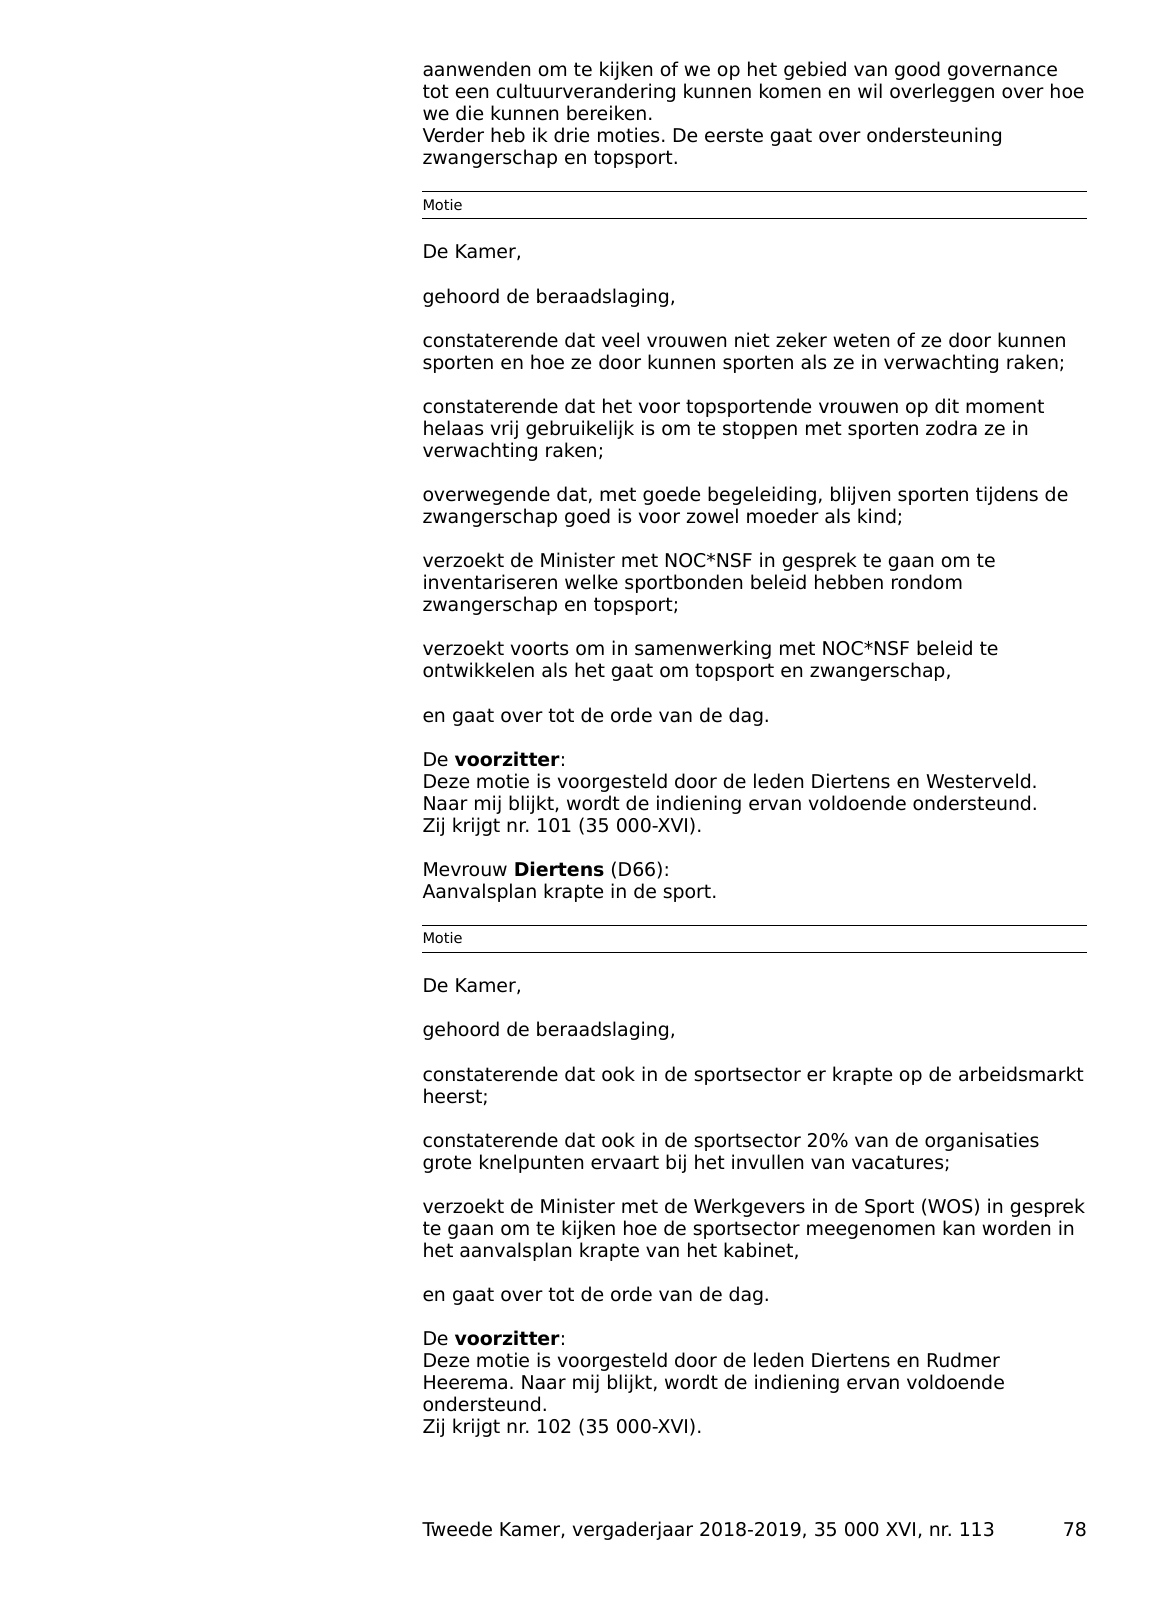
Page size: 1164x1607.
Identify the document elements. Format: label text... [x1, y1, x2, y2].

table_header Motie [422, 926, 1087, 952]
text De Kamer, [422, 975, 1087, 997]
text constaterende dat veel vrouwen niet zeker weten of ze door kunnen sporten en hoe ze door kunnen sporten als ze in verwachting raken; [422, 330, 1087, 374]
text en gaat over tot de orde van de dag. [422, 1284, 1087, 1306]
table_header Motie [422, 192, 1087, 218]
text Zij krijgt nr. 102 (35 000-XVI). [422, 1416, 1087, 1438]
text Verder heb ik drie moties. De eerste gaat over ondersteuning zwangerschap en topsport. [422, 125, 1087, 169]
text verzoekt de Minister met NOC*NSF in gesprek te gaan om te inventariseren welke sportbonden beleid hebben rondom zwangerschap en topsport; [422, 550, 1087, 616]
text overwegende dat, met goede begeleiding, blijven sporten tijdens de zwangerschap goed is voor zowel moeder als kind; [422, 484, 1087, 528]
text De voorzitter: [422, 1328, 1087, 1350]
text Aanvalsplan krapte in de sport. [422, 881, 1087, 903]
text constaterende dat het voor topsportende vrouwen op dit moment helaas vrij gebruikelijk is om te stoppen met sporten zodra ze in verwachting raken; [422, 396, 1087, 462]
text constaterende dat ook in de sportsector er krapte op de arbeidsmarkt heerst; [422, 1063, 1087, 1107]
text De Kamer, [422, 241, 1087, 263]
text Mevrouw Diertens (D66): [422, 859, 1087, 881]
text en gaat over tot de orde van de dag. [422, 704, 1087, 726]
text verzoekt voorts om in samenwerking met NOC*NSF beleid te ontwikkelen als het gaat om topsport en zwangerschap, [422, 638, 1087, 682]
text Deze motie is voorgesteld door de leden Diertens en Rudmer Heerema. Naar mij blijkt, wordt de indiening ervan voldoende ondersteund. [422, 1350, 1087, 1416]
text constaterende dat ook in de sportsector 20% van de organisaties grote knelpunten ervaart bij het invullen van vacatures; [422, 1130, 1087, 1174]
text gehoord de beraadslaging, [422, 1019, 1087, 1041]
text De voorzitter: [422, 749, 1087, 771]
text gehoord de beraadslaging, [422, 286, 1087, 308]
text Deze motie is voorgesteld door de leden Diertens en Westerveld. Naar mij blijkt, wordt de indiening ervan voldoende ondersteund. [422, 771, 1087, 814]
text Zij krijgt nr. 101 (35 000-XVI). [422, 814, 1087, 837]
text aanwenden om te kijken of we op het gebied van good governance tot een cultuurverandering kunnen komen en wil overleggen over hoe we die kunnen bereiken. [422, 59, 1087, 125]
text verzoekt de Minister met de Werkgevers in de Sport (WOS) in gesprek te gaan om te kijken hoe de sportsector meegenomen kan worden in het aanvalsplan krapte van het kabinet, [422, 1196, 1087, 1262]
